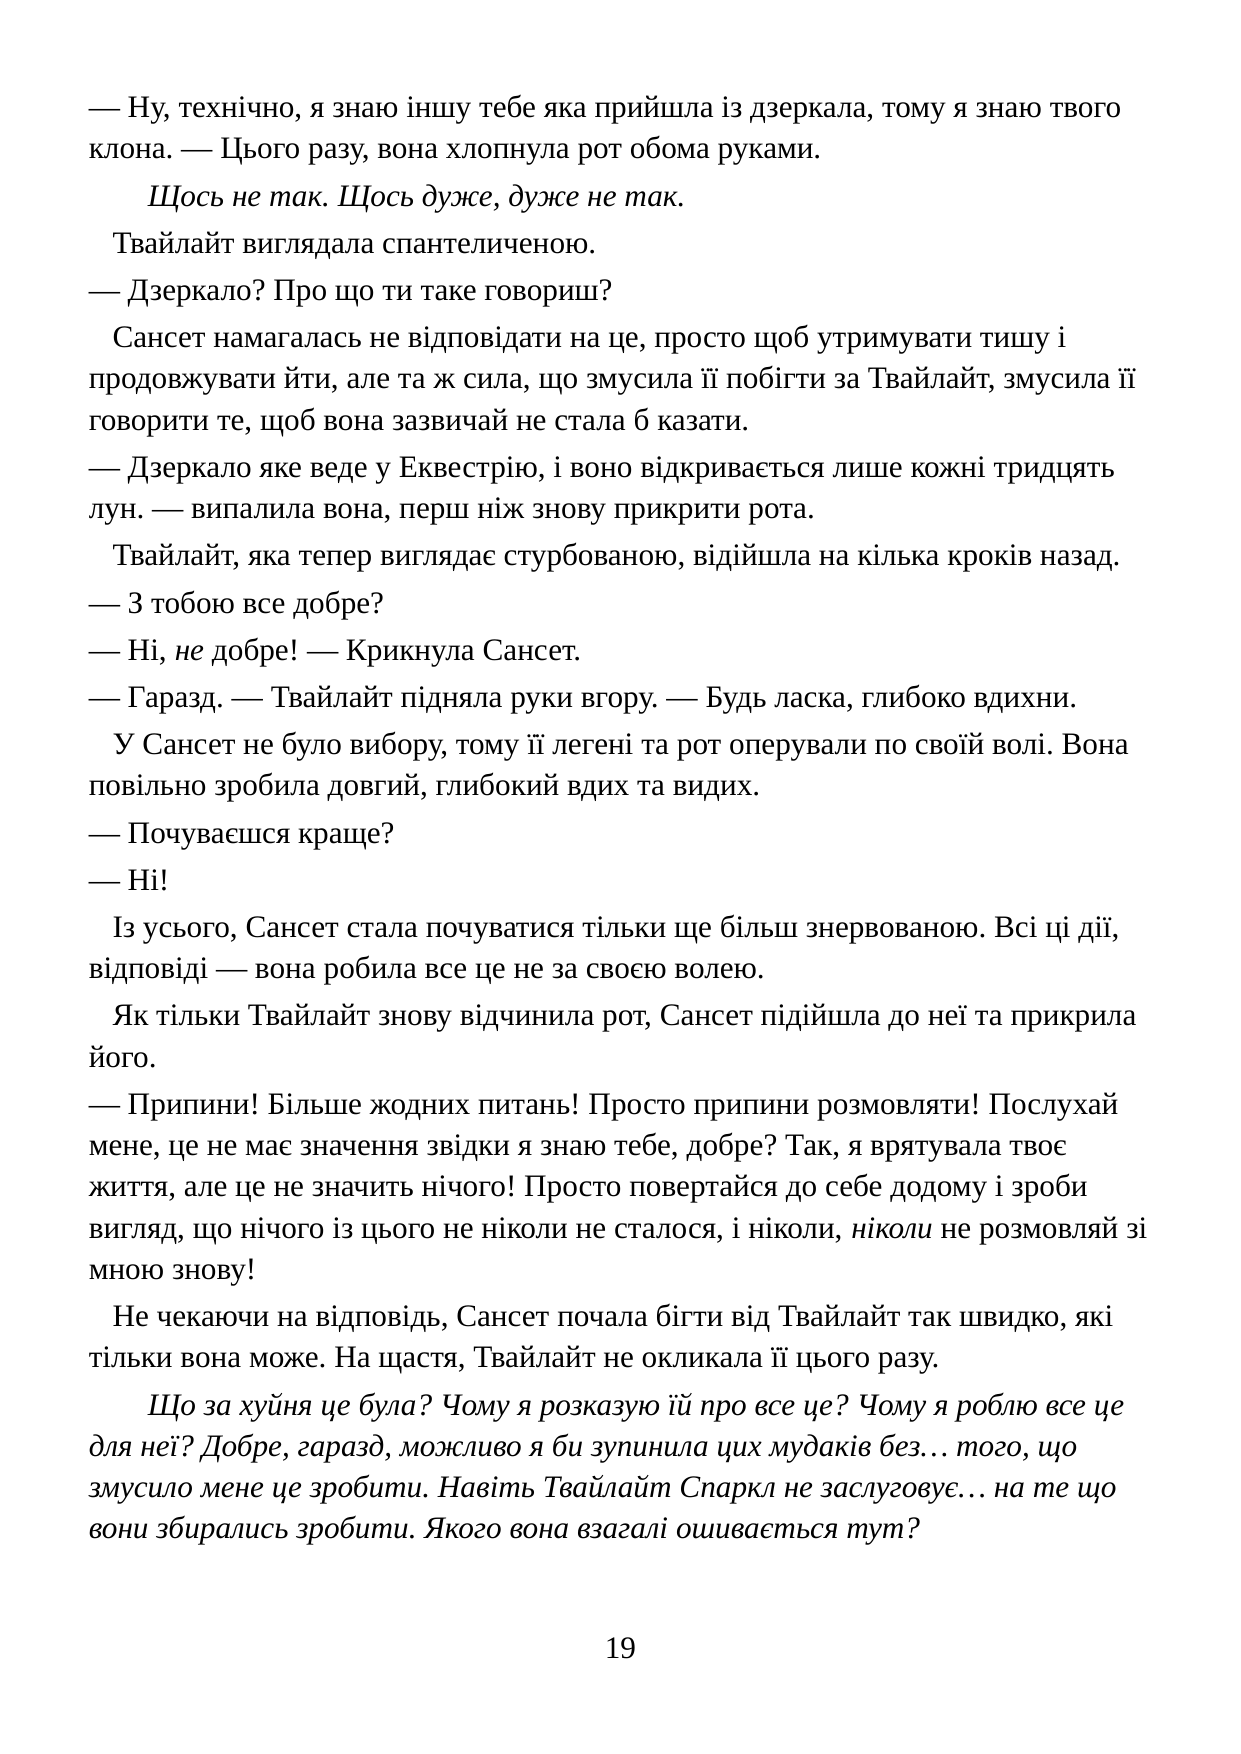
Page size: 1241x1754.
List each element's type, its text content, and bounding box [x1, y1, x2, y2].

text Твайлайт виглядала спантеличеною. [88, 224, 1152, 260]
text — Ні, не добре! — Крикнула Сансет. [88, 631, 1152, 667]
text У Сансет не було вибору, тому її легені та рот оперували по своїй волі. Вона повільно зробила довгий, глибокий вдих та видих. [88, 725, 1152, 803]
text Щось не так. Щось дуже, дуже не так. [88, 177, 1152, 213]
text Що за хуйня це була? Чому я розказую їй про все це? Чому я роблю все це для неї? Добре, гаразд, можливо я би зупинила цих мудаків без… того, що змусило мене це зробити. Навіть Твайлайт Спаркл не заслуговує… на те що вони збирались зробити. Якого вона взагалі ошивається тут? [88, 1386, 1152, 1545]
text Як тільки Твайлайт знову відчинила рот, Сансет підійшла до неї та прикрила його. [88, 997, 1152, 1074]
text — Гаразд. — Твайлайт підняла руки вгору. — Будь ласка, глибоко вдихни. [88, 678, 1152, 714]
text Твайлайт, яка тепер виглядає стурбованою, відійшла на кілька кроків назад. [88, 537, 1152, 573]
text — Дзеркало яке веде у Еквестрію, і воно відкривається лише кожні тридцять лун. — випалила вона, перш ніж знову прикрити рота. [88, 448, 1152, 525]
text — Дзеркало? Про що ти таке говориш? [88, 271, 1152, 307]
text — З тобою все добре? [88, 584, 1152, 620]
text — Ну, технічно, я знаю іншу тебе яка прийшла із дзеркала, тому я знаю твого клона. — Цього разу, вона хлопнула рот обома руками. [88, 88, 1152, 166]
text — Припини! Більше жодних питань! Просто припини розмовляти! Послухай мене, це не має значення звідки я знаю тебе, добре? Так, я врятувала твоє життя, але це не значить нічого! Просто повертайся до себе додому і зроби вигляд, що нічого із цього не ніколи не сталося, і ніколи, ніколи не розмовляй зі мною знову! [88, 1085, 1152, 1286]
text — Почуваєшся краще? [88, 814, 1152, 850]
text Не чекаючи на відповідь, Сансет почала бігти від Твайлайт так швидко, які тільки вона може. На щастя, Твайлайт не окликала її цього разу. [88, 1297, 1152, 1374]
text — Ні! [88, 861, 1152, 897]
text Сансет намагалась не відповідати на це, просто щоб утримувати тишу і продовжувати йти, але та ж сила, що змусила її побігти за Твайлайт, змусила її говорити те, щоб вона зазвичай не стала б казати. [88, 318, 1152, 437]
text Із усього, Сансет стала почуватися тільки ще більш знервованою. Всі ці дії, відповіді — вона робила все це не за своєю волею. [88, 908, 1152, 985]
